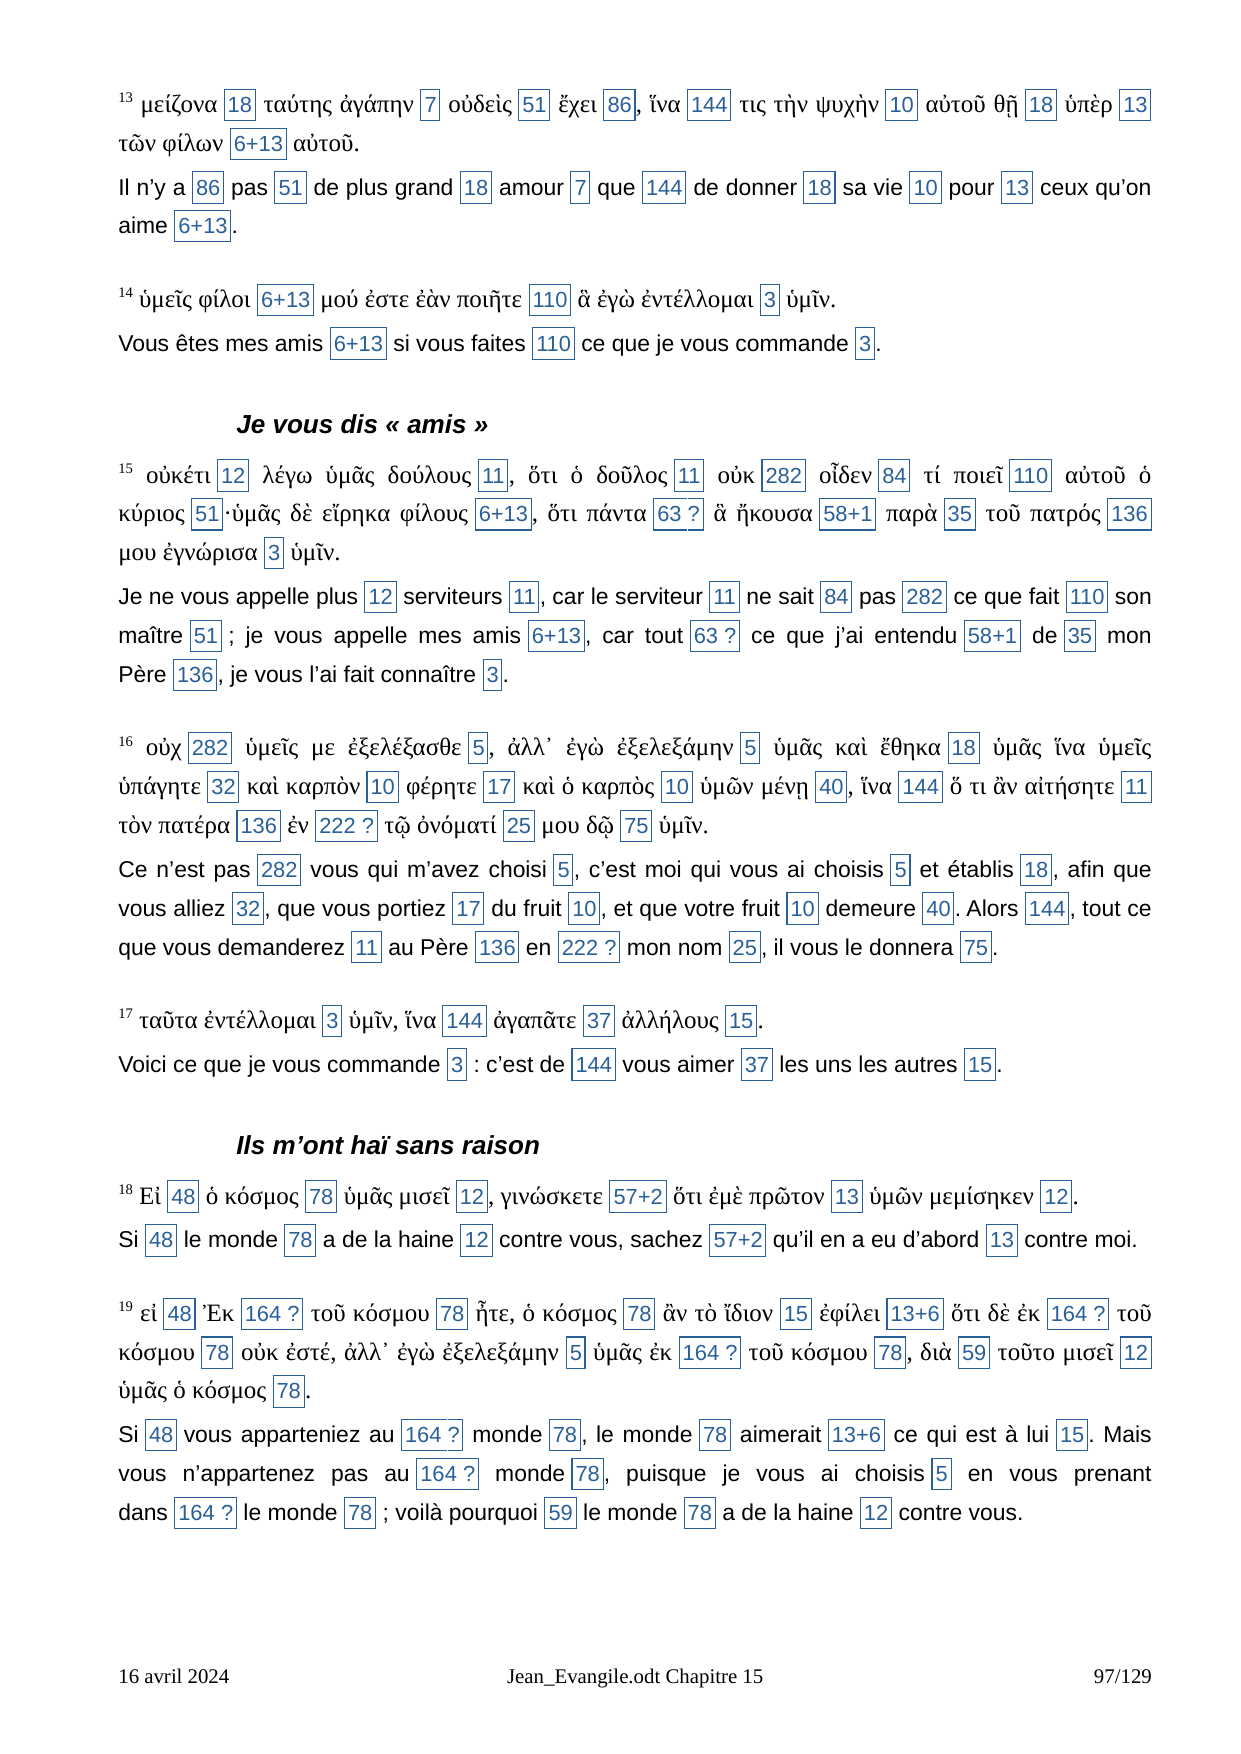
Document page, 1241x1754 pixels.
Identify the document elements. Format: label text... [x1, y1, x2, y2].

text . [875, 327, 1152, 360]
text . [1072, 1180, 1152, 1213]
text 110 [533, 328, 574, 359]
text 57+2 [610, 1181, 666, 1212]
text a de la haine [316, 1224, 460, 1257]
text ὑμῶν μεμίσηκεν [863, 1180, 1040, 1213]
text ἃ ἐγὼ ἐντέλλομαι 3 [571, 283, 779, 316]
text , γινώσκετε [488, 1180, 609, 1213]
text 6+13 [331, 328, 386, 359]
text 78 [306, 1181, 336, 1212]
text Si 48 vous apparteniez au 164 ? monde 78, le monde 78 aimerait 13+6 ce qui est à lui 15. Mais vous n’appartenez pas au 164 ? monde 78, puisque je vous ai choisis 5 en vous prenant dans 164 ? le monde 78 ; voilà pourquoi 59 le monde 78 a de la haine 12 contre vous. [118, 1419, 1152, 1529]
text 48 [168, 1181, 198, 1212]
text 16 οὐχ 282 ὑμεῖς με ἐξελέξασθε 5, ἀλλ᾽ ἐγὼ ἐξελεξάμην 5 ὑμᾶς καὶ ἔθηκα 18 ὑμᾶς ἵνα ὑμεῖς ὑπάγητε 32 καὶ καρπὸν 10 φέρητε 17 καὶ ὁ καρπὸς 10 ὑμῶν μένῃ 40, ἵνα 144 ὅ τι ἂν αἰτήσητε 11 τὸν πατέρα 136 ἐν 222 ? τῷ ὀνόματί 25 μου δῷ 75 ὑμῖν. [118, 732, 1152, 842]
text ὑμῖν, ἵνα 144 [342, 1004, 486, 1037]
text : c’est de [467, 1048, 571, 1081]
text 3 [448, 1049, 466, 1080]
text contre vous, sachez [493, 1224, 709, 1257]
text 15 οὐκέτι 12 λέγω ὑμᾶς δούλους 11, ὅτι ὁ δοῦλος 11 οὐκ 282 οἶδεν 84 τί ποιεῖ 110 αὐτοῦ ὁ κύριος 51·ὑμᾶς δὲ εἴρηκα φίλους 6+13, ὅτι πάντα 63 ? ἃ ἤκουσα 58+1 παρὰ 35 τοῦ πατρός 136 μου ἐγνώρισα 3 ὑμῖν. [118, 459, 1152, 569]
text Je ne vous appelle plus 12 serviteurs 11, car le serviteur 11 ne sait 84 pas 282 ce que fait 110 son maître 51 ; je vous appelle mes amis 6+13, car tout 63 ? ce que j’ai entendu 58+1 de 35 mon Père 136, je vous l’ai fait connaître 3. [118, 581, 1152, 691]
text Voici ce que je vous commande [118, 1048, 447, 1081]
text . [757, 1004, 1152, 1037]
text ὑμᾶς μισεῖ [337, 1180, 456, 1213]
text 15 [965, 1049, 995, 1080]
text ὁ κόσμος [199, 1180, 305, 1213]
text Si [118, 1224, 145, 1257]
text 57+2 [710, 1225, 765, 1256]
text vous aimer [616, 1048, 741, 1081]
text si vous faites [387, 327, 532, 360]
text 17 ταῦτα ἐντέλλομαι 3 [118, 1004, 341, 1037]
subtitle Ils m’ont haï sans raison [236, 1131, 1152, 1160]
text 13 [832, 1181, 862, 1212]
text ἀγαπᾶτε 37 [487, 1004, 614, 1037]
text ce que je vous commande [575, 327, 855, 360]
text 78 [285, 1225, 315, 1256]
text ὅτι ἐμὲ πρῶτον [667, 1180, 831, 1213]
text 12 [1041, 1181, 1071, 1212]
text contre moi. [1018, 1224, 1152, 1257]
text 12 [461, 1225, 492, 1256]
text qu’il en a eu d’abord [766, 1224, 986, 1257]
text 37 [742, 1049, 772, 1080]
text ὑμῖν. [780, 283, 1152, 316]
text . [996, 1048, 1152, 1081]
text Vous êtes mes amis [118, 327, 330, 360]
text les uns les autres [773, 1048, 964, 1081]
text 48 [146, 1225, 176, 1256]
text ἀλλήλους 15 [615, 1004, 756, 1037]
text 19 εἰ 48 Ἐκ 164 ? τοῦ κόσμου 78 ἦτε, ὁ κόσμος 78 ἂν τὸ ἴδιον 15 ἐφίλει 13+6 ὅτι δὲ ἐκ 164 ? τοῦ κόσμου 78 οὐκ ἐστέ, ἀλλ᾽ ἐγὼ ἐξελεξάμην 5 ὑμᾶς ἐκ 164 ? τοῦ κόσμου 78, διὰ 59 τοῦτο μισεῖ 12 ὑμᾶς ὁ κόσμος 78. [118, 1297, 1152, 1408]
text 18 Εἰ [118, 1180, 167, 1213]
text 14 ὑμεῖς φίλοι 6+13 [118, 283, 313, 316]
subtitle Je vous dis « amis » [236, 410, 1152, 439]
text le monde [177, 1224, 284, 1257]
text 12 [457, 1181, 487, 1212]
text 144 [573, 1049, 615, 1080]
text Ce n’est pas 282 vous qui m’avez choisi 5, c’est moi qui vous ai choisis 5 et établis 18, afin que vous alliez 32, que vous portiez 17 du fruit 10, et que votre fruit 10 demeure 40. Alors 144, tout ce que vous demanderez 11 au Père 136 en 222 ? mon nom 25, il vous le donnera 75. [118, 853, 1152, 963]
text Il n’y a 86 pas 51 de plus grand 18 amour 7 que 144 de donner 18 sa vie 10 pour 13 ceux qu’on aime 6+13. [118, 171, 1152, 242]
text 13 [987, 1225, 1017, 1256]
text 3 [856, 328, 874, 359]
text 13 μείζονα 18 ταύτης ἀγάπην 7 οὐδεὶς 51 ἔχει 86, ἵνα 144 τις τὴν ψυχὴν 10 αὐτοῦ θῇ 18 ὑπὲρ 13 τῶν φίλων 6+13 αὐτοῦ. [118, 88, 1152, 160]
text μού ἐστε ἐὰν ποιῆτε 110 [314, 283, 570, 316]
